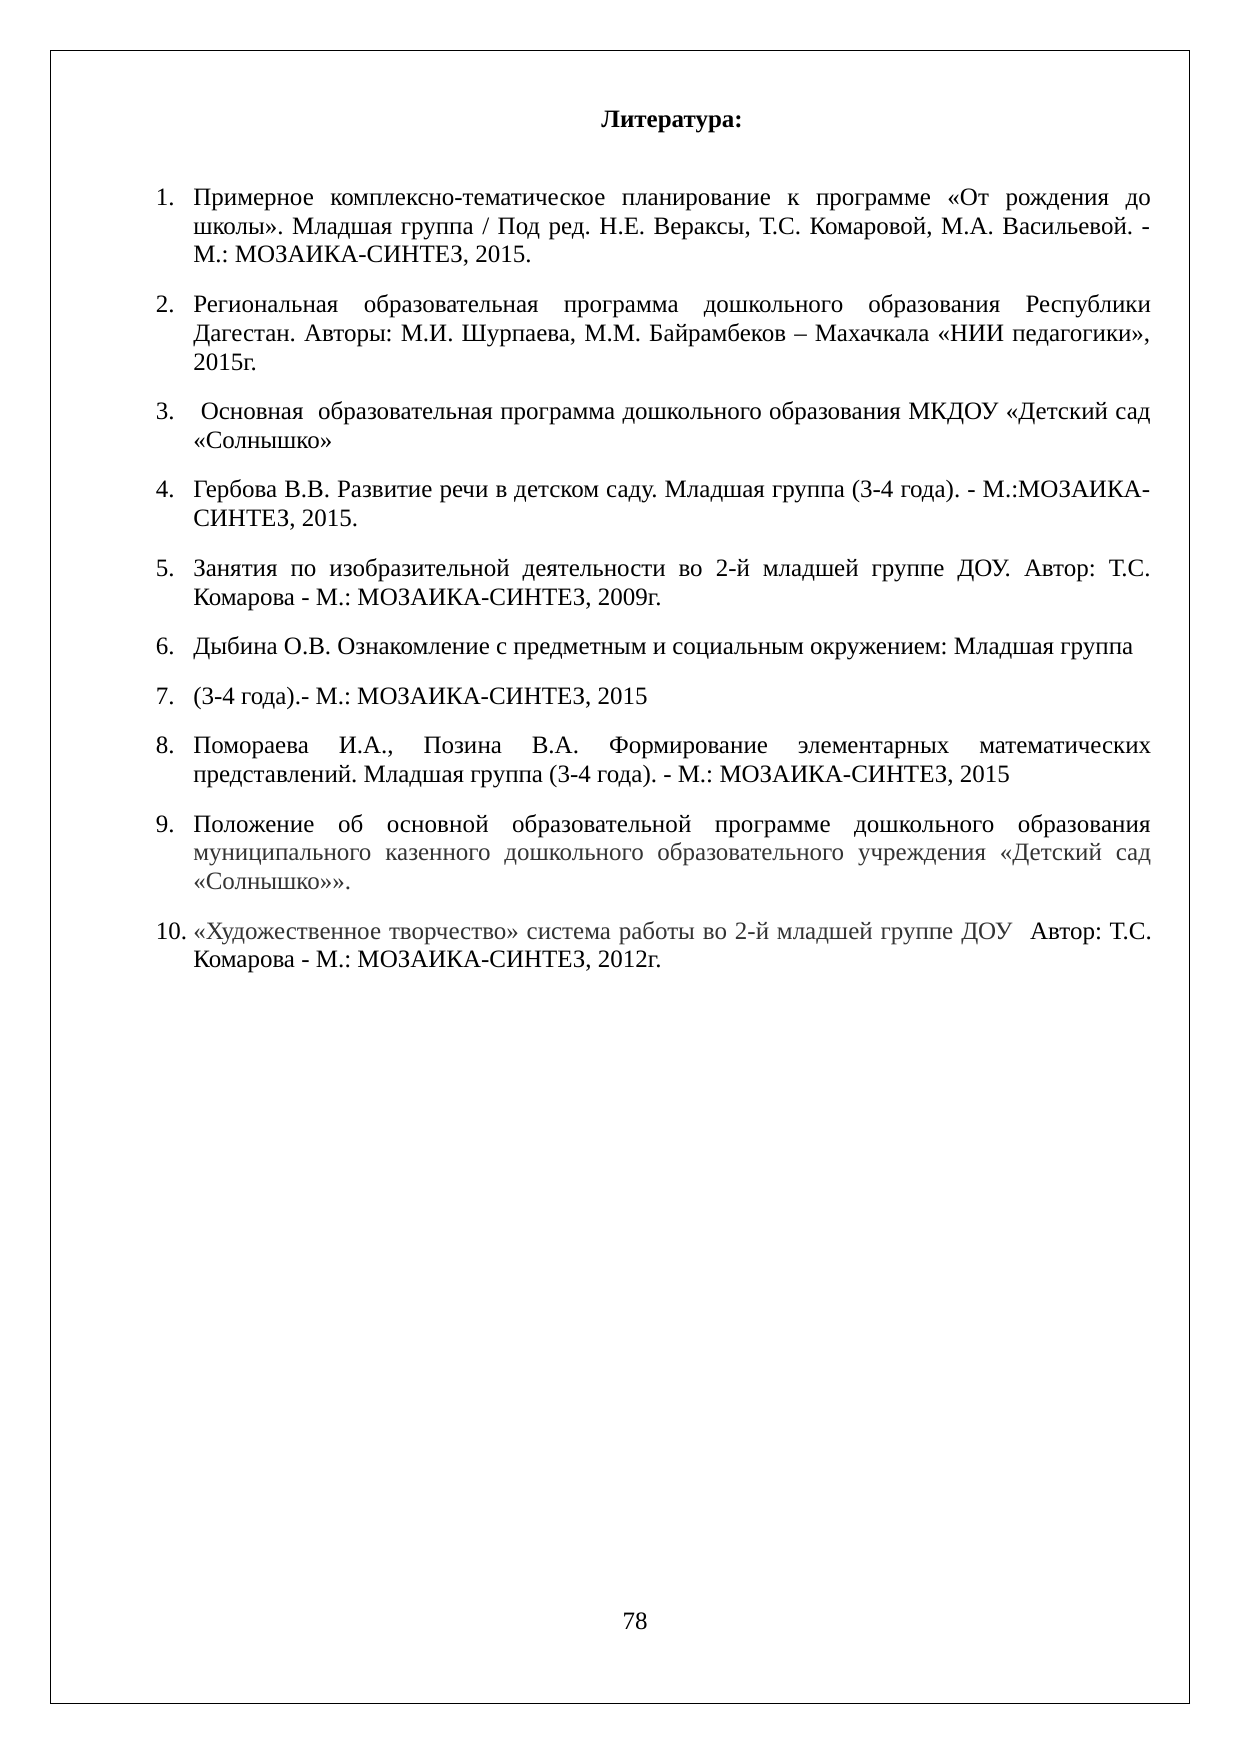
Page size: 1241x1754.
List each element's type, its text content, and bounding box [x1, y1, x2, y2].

text Литература: [118, 104, 1152, 132]
list «Художественное творчество» система работы во 2-й младшей группе ДОУ Автор: Т.С. Комарова - М.: МОЗАИКА-СИНТЕЗ, 2012г. [156, 916, 1152, 973]
list Занятия по изобразительной деятельности во 2-й младшей группе ДОУ. Автор: Т.С. Комарова - М.: МОЗАИКА-СИНТЕЗ, 2009г. [156, 553, 1152, 610]
list Дыбина О.В. Ознакомление с предметным и социальным окружением: Младшая группа [156, 631, 1152, 660]
list Региональная образовательная программа дошкольного образования Республики Дагестан. Авторы: М.И. Шурпаева, М.М. Байрамбеков – Махачкала «НИИ педагогики», 2015г. [156, 289, 1152, 375]
list Помораева И.А., Позина В.А. Формирование элементарных математических представлений. Младшая группа (3-4 года). - М.: МОЗАИКА-СИНТЕЗ, 2015 [156, 730, 1152, 788]
list Примерное комплексно-тематическое планирование к программе «От рождения до школы». Младшая группа / Под ред. Н.Е. Вераксы, Т.С. Комаровой, М.А. Васильевой. - М.: МОЗАИКА-СИНТЕЗ, 2015. [156, 182, 1152, 268]
list (3-4 года).- М.: МОЗАИКА-СИНТЕЗ, 2015 [156, 681, 1152, 709]
list Основная образовательная программа дошкольного образования МКДОУ «Детский сад «Солнышко» [156, 396, 1152, 454]
list Гербова В.В. Развитие речи в детском саду. Младшая группа (3-4 года). - М.:МОЗАИКА-СИНТЕЗ, 2015. [156, 474, 1152, 532]
list Положение об основной образовательной программе дошкольного образования муниципального казенного дошкольного образовательного учреждения «Детский сад «Солнышко»». [156, 809, 1152, 895]
